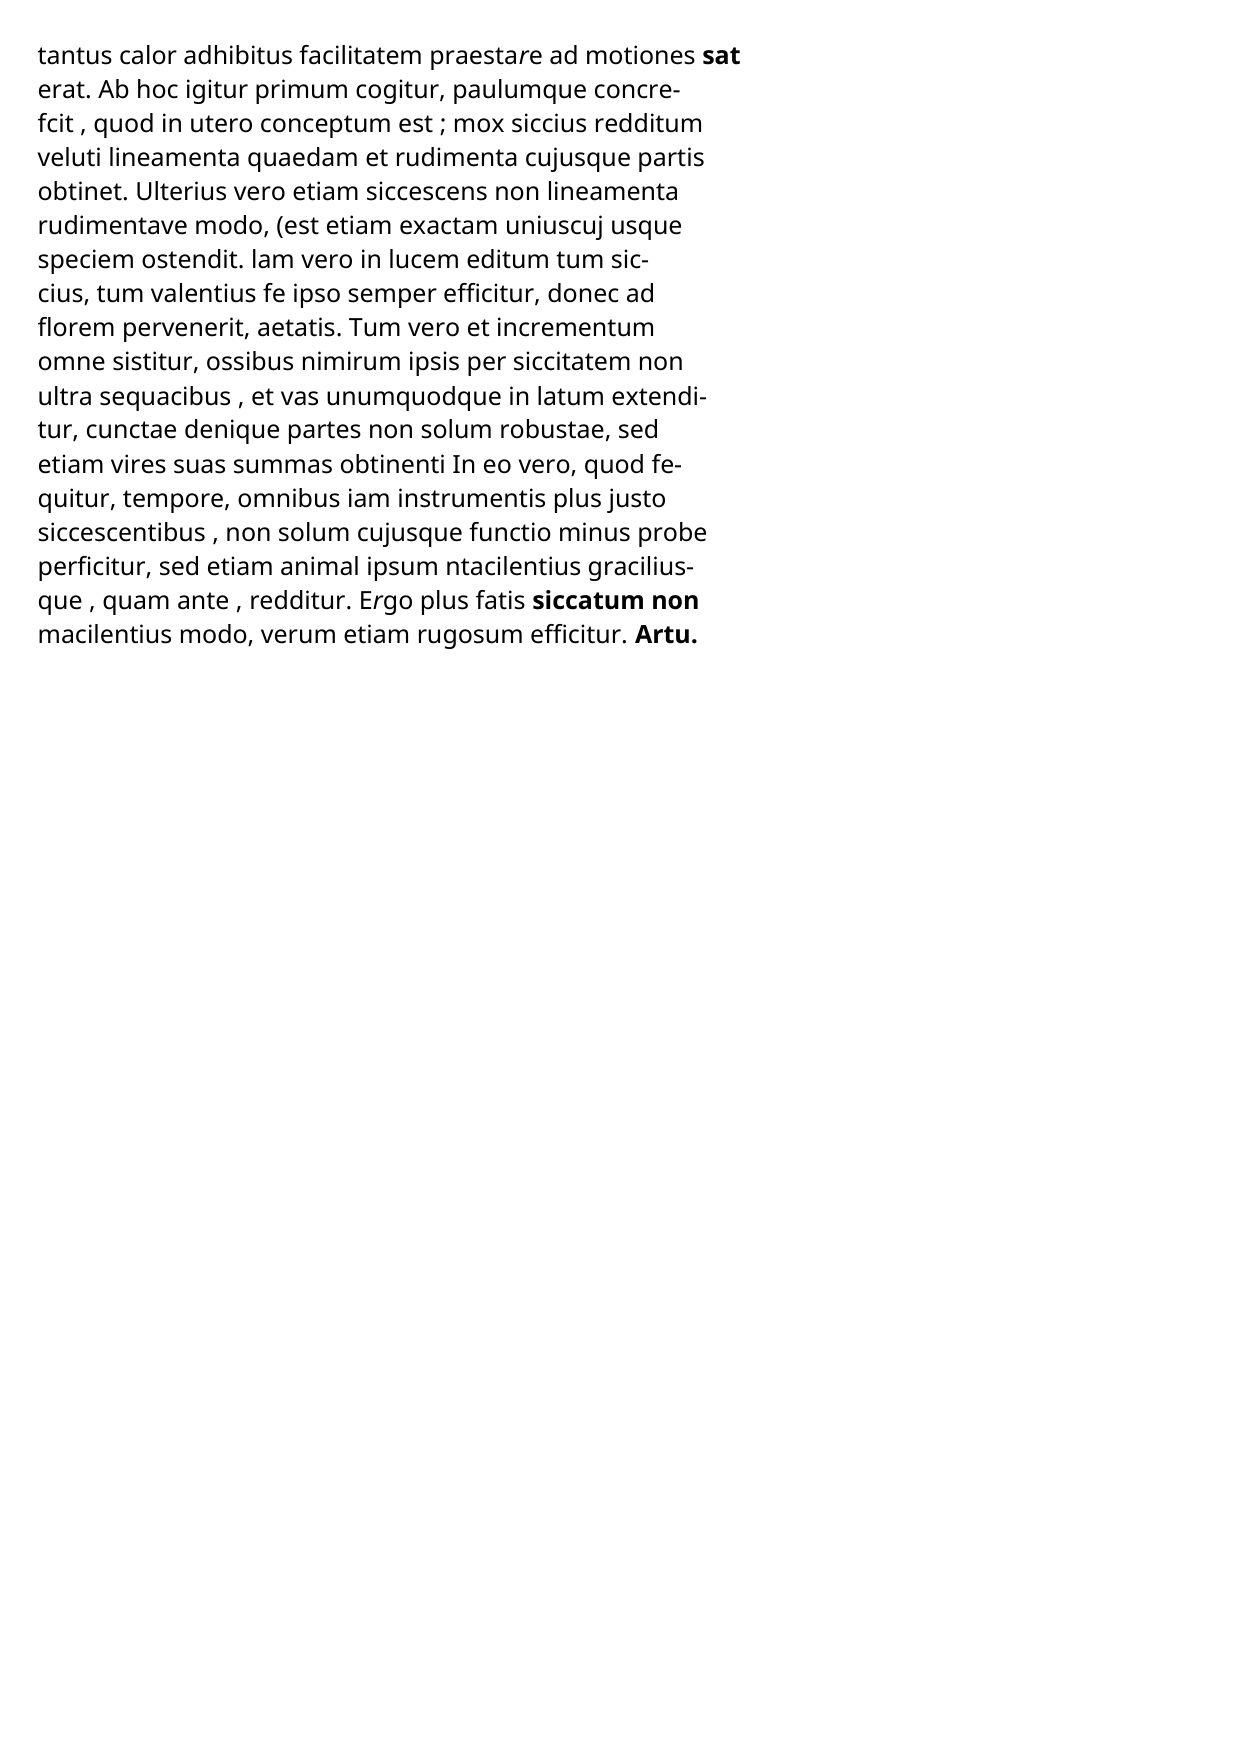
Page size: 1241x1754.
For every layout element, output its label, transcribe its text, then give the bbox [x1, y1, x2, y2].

text tantus calor adhibitus facilitatem praestare ad motiones sat erat. Ab hoc igitur primum cogitur, paulumque concre- fcit , quod in utero conceptum est ; mox siccius redditum veluti lineamenta quaedam et rudimenta cujusque partis obtinet. Ulterius vero etiam siccescens non lineamenta rudimentave modo, (est etiam exactam uniuscuj usque speciem ostendit. lam vero in lucem editum tum sic- cius, tum valentius fe ipso semper efficitur, donec ad florem pervenerit, aetatis. Tum vero et incrementum omne sistitur, ossibus nimirum ipsis per siccitatem non ultra sequacibus , et vas unumquodque in latum extendi- tur, cunctae denique partes non solum robustae, sed etiam vires suas summas obtinenti In eo vero, quod fe- quitur, tempore, omnibus iam instrumentis plus justo siccescentibus , non solum cujusque functio minus probe perficitur, sed etiam animal ipsum ntacilentius gracilius- que , quam ante , redditur. Ergo plus fatis siccatum non macilentius modo, verum etiam rugosum efficitur. Artu. [37, 37, 1203, 651]
